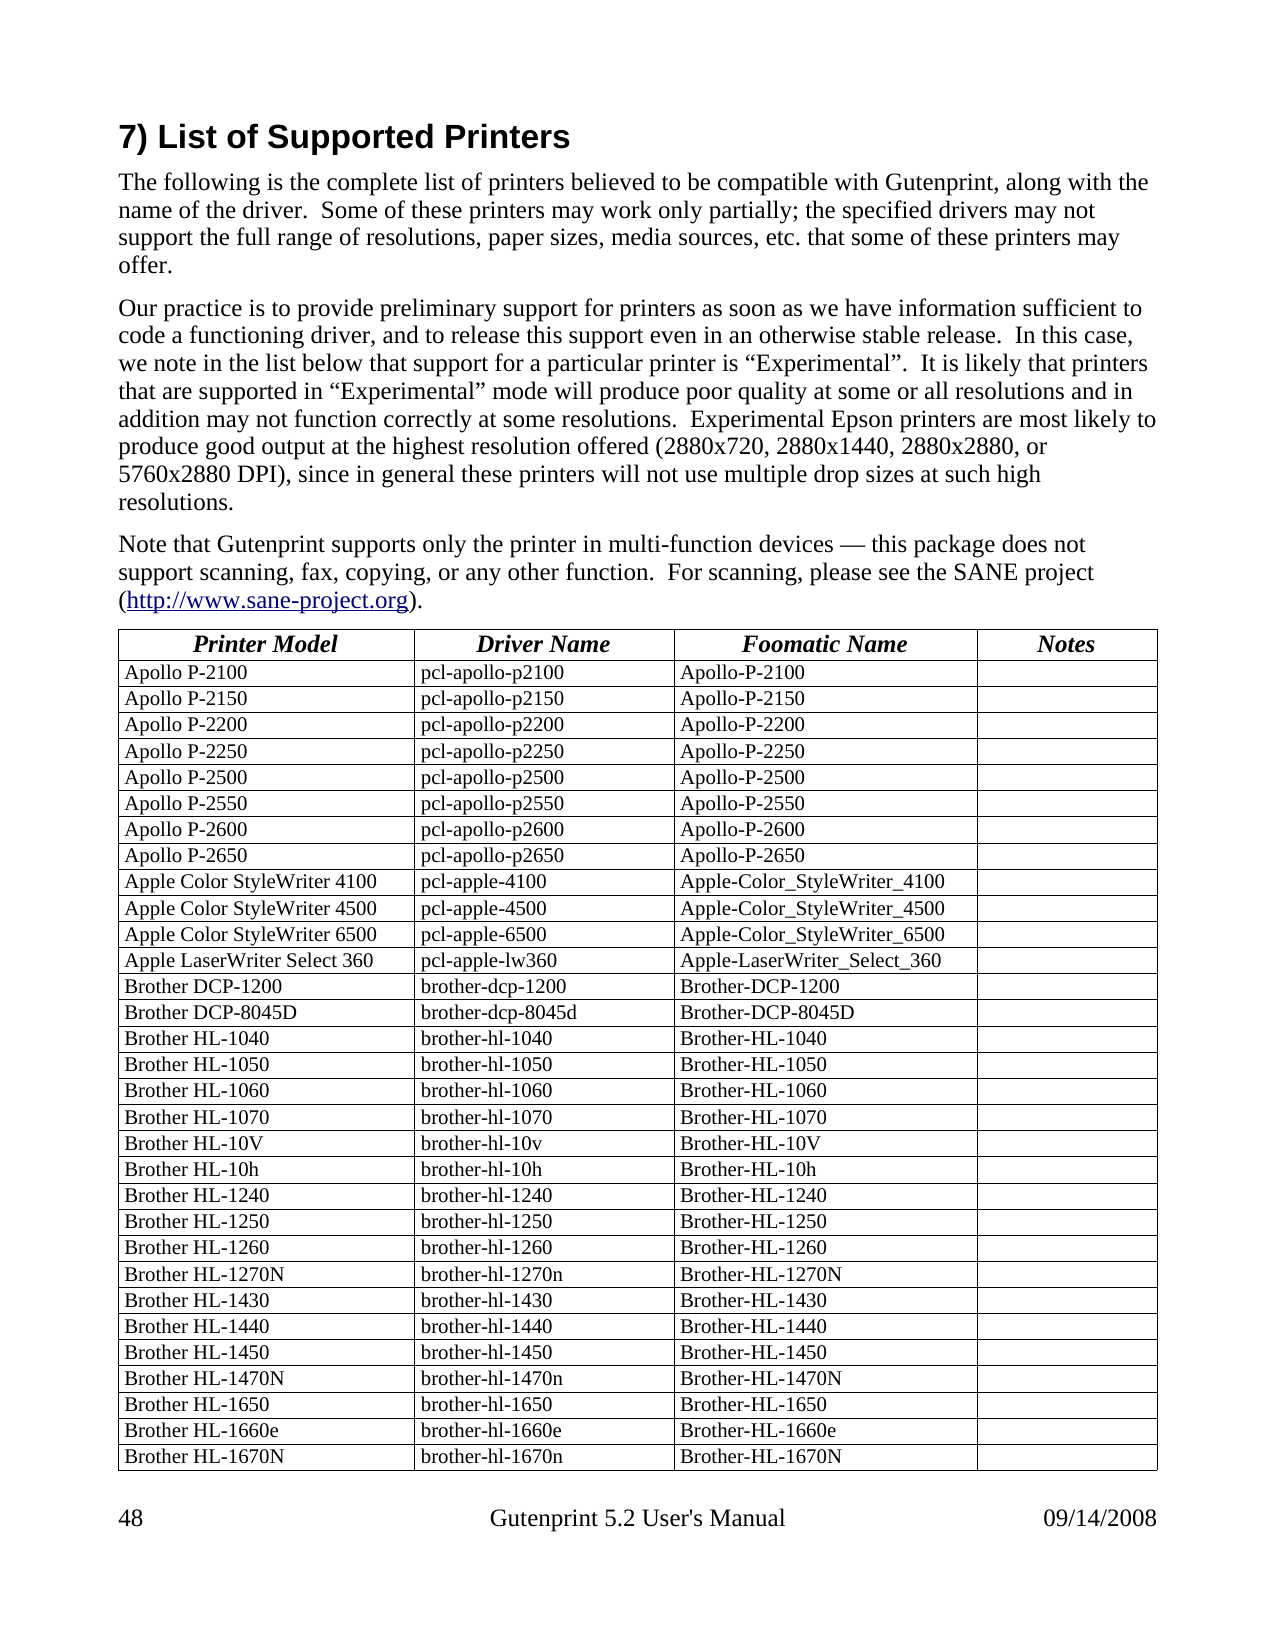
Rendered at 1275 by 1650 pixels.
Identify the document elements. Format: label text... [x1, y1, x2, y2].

table_cell [978, 1288, 1157, 1313]
table_cell brother-hl-1240 [415, 1184, 674, 1208]
table_cell Apollo-P-2500 [675, 765, 977, 790]
table_cell [978, 870, 1157, 895]
table_cell Brother HL-1240 [119, 1184, 414, 1208]
table_cell Brother HL-1070 [119, 1105, 414, 1130]
table_cell Brother-DCP-8045D [675, 1000, 977, 1026]
table_cell Brother-HL-1270N [675, 1262, 977, 1287]
table_cell pcl-apollo-p2550 [415, 791, 674, 816]
table_cell [978, 1000, 1157, 1026]
table_cell Brother-HL-1660e [675, 1419, 977, 1444]
table_cell [978, 948, 1157, 973]
table_cell [978, 1210, 1157, 1235]
table_cell [978, 739, 1157, 764]
table_cell Brother-HL-1450 [675, 1340, 977, 1365]
table_cell Brother-HL-1650 [675, 1393, 977, 1418]
table_cell Brother-HL-1430 [675, 1288, 977, 1313]
table_cell Apollo P-2600 [119, 817, 414, 842]
table_cell [978, 1027, 1157, 1052]
table_cell [978, 1131, 1157, 1156]
table_cell Apple Color StyleWriter 4500 [119, 896, 414, 921]
table_cell Apollo-P-2550 [675, 791, 977, 816]
table_cell Brother-HL-1070 [675, 1105, 977, 1130]
table_cell Brother HL-1270N [119, 1262, 414, 1287]
table_cell Brother-DCP-1200 [675, 974, 977, 999]
table_cell brother-hl-1650 [415, 1393, 674, 1418]
table_cell brother-hl-1260 [415, 1236, 674, 1261]
table_cell [978, 922, 1157, 947]
table_cell Apollo-P-2100 [675, 661, 977, 686]
table_cell Apollo-P-2650 [675, 844, 977, 869]
table_cell Brother-HL-1060 [675, 1079, 977, 1104]
table_cell Brother HL-1440 [119, 1314, 414, 1339]
table_cell [978, 896, 1157, 921]
table_cell Brother HL-1050 [119, 1053, 414, 1078]
table_cell brother-hl-1440 [415, 1314, 674, 1339]
table_cell brother-hl-1070 [415, 1105, 674, 1130]
table_cell brother-hl-10v [415, 1131, 674, 1156]
table_cell Brother DCP-1200 [119, 974, 414, 999]
table_cell Apple Color StyleWriter 6500 [119, 922, 414, 947]
table_cell pcl-apple-6500 [415, 922, 674, 947]
text Our practice is to provide preliminary support for printers as soon as we have information sufficient to code a functioning driver, and to release this support even in an otherwise stable release. In this case, we note in the list below that support for a particular printer is “Experimental”. It is likely that printers that are supported in “Experimental” mode will produce poor quality at some or all resolutions and in addition may not function correctly at some resolutions. Experimental Epson printers are most likely to produce good output at the highest resolution offered (2880x720, 2880x1440, 2880x2880, or 5760x2880 DPI), since in general these printers will not use multiple drop sizes at such high resolutions. [118, 294, 1157, 516]
table_cell brother-hl-10h [415, 1157, 674, 1182]
table_cell pcl-apple-4100 [415, 870, 674, 895]
table_cell brother-hl-1250 [415, 1210, 674, 1235]
text Note that Gutenprint supports only the printer in multi-function devices — this package does not support scanning, fax, copying, or any other function. For scanning, please see the SANE project (http://www.sane-project.org). [118, 531, 1157, 614]
table_header Driver Name [415, 630, 674, 659]
table_cell Apollo-P-2150 [675, 687, 977, 712]
table_cell Brother HL-1250 [119, 1210, 414, 1235]
table_header Printer Model [119, 630, 414, 659]
table_cell Brother DCP-8045D [119, 1000, 414, 1026]
table_cell Brother HL-1670N [119, 1445, 414, 1470]
table_cell [978, 687, 1157, 712]
table_cell [978, 1105, 1157, 1130]
table_cell Brother HL-1260 [119, 1236, 414, 1261]
table_cell pcl-apollo-p2250 [415, 739, 674, 764]
table_cell Brother HL-10h [119, 1157, 414, 1182]
table_cell Apple-Color_StyleWriter_4500 [675, 896, 977, 921]
table_cell Apollo-P-2250 [675, 739, 977, 764]
table_cell brother-hl-1430 [415, 1288, 674, 1313]
table_cell Apollo-P-2600 [675, 817, 977, 842]
table_cell [978, 1053, 1157, 1078]
table_cell [978, 1079, 1157, 1104]
table_header Notes [978, 630, 1157, 659]
subtitle List of Supported Printers [118, 118, 1157, 156]
table_cell pcl-apollo-p2200 [415, 713, 674, 738]
table_cell Brother-HL-1250 [675, 1210, 977, 1235]
table_cell Apollo P-2200 [119, 713, 414, 738]
table_cell Brother-HL-1240 [675, 1184, 977, 1208]
table_cell Brother-HL-1470N [675, 1366, 977, 1392]
table_cell Brother HL-1660e [119, 1419, 414, 1444]
table_cell Apollo P-2150 [119, 687, 414, 712]
table_cell [978, 974, 1157, 999]
table_cell Brother HL-1060 [119, 1079, 414, 1104]
table_cell Apollo P-2250 [119, 739, 414, 764]
table_cell brother-dcp-8045d [415, 1000, 674, 1026]
table_cell Apple-Color_StyleWriter_6500 [675, 922, 977, 947]
table_cell [978, 1393, 1157, 1418]
table_cell pcl-apollo-p2500 [415, 765, 674, 790]
table_cell Apollo P-2100 [119, 661, 414, 686]
table_cell brother-hl-1060 [415, 1079, 674, 1104]
table_cell brother-dcp-1200 [415, 974, 674, 999]
table_cell [978, 791, 1157, 816]
table_cell [978, 1157, 1157, 1182]
table_cell Brother-HL-1440 [675, 1314, 977, 1339]
table_cell [978, 1445, 1157, 1470]
table_cell Brother HL-10V [119, 1131, 414, 1156]
table_cell [978, 765, 1157, 790]
table_cell Apple-LaserWriter_Select_360 [675, 948, 977, 973]
table_cell Brother-HL-1040 [675, 1027, 977, 1052]
table_cell Brother-HL-1670N [675, 1445, 977, 1470]
table_cell [978, 661, 1157, 686]
table_cell Apple LaserWriter Select 360 [119, 948, 414, 973]
table_cell pcl-apple-4500 [415, 896, 674, 921]
table_cell brother-hl-1660e [415, 1419, 674, 1444]
table_cell Brother HL-1470N [119, 1366, 414, 1392]
table_cell pcl-apollo-p2650 [415, 844, 674, 869]
table_cell Apollo P-2550 [119, 791, 414, 816]
table_cell Apple-Color_StyleWriter_4100 [675, 870, 977, 895]
table_cell Brother HL-1650 [119, 1393, 414, 1418]
table_cell pcl-apollo-p2600 [415, 817, 674, 842]
table_cell [978, 1184, 1157, 1208]
table_cell [978, 713, 1157, 738]
table_cell Apollo P-2500 [119, 765, 414, 790]
table_header Foomatic Name [675, 630, 977, 659]
table_cell brother-hl-1450 [415, 1340, 674, 1365]
table_cell Brother-HL-1260 [675, 1236, 977, 1261]
table_cell [978, 1262, 1157, 1287]
table_cell brother-hl-1050 [415, 1053, 674, 1078]
table_cell Brother-HL-10h [675, 1157, 977, 1182]
table_cell brother-hl-1270n [415, 1262, 674, 1287]
table_cell [978, 1366, 1157, 1392]
table_cell [978, 844, 1157, 869]
table_cell Brother HL-1040 [119, 1027, 414, 1052]
table_cell brother-hl-1040 [415, 1027, 674, 1052]
table_cell Brother HL-1430 [119, 1288, 414, 1313]
table_cell [978, 817, 1157, 842]
table_cell pcl-apple-lw360 [415, 948, 674, 973]
table_cell [978, 1236, 1157, 1261]
table_cell Brother-HL-1050 [675, 1053, 977, 1078]
table_cell Brother-HL-10V [675, 1131, 977, 1156]
table_cell Brother HL-1450 [119, 1340, 414, 1365]
table_cell Apollo P-2650 [119, 844, 414, 869]
table_cell [978, 1340, 1157, 1365]
table_cell Apollo-P-2200 [675, 713, 977, 738]
table_cell [978, 1314, 1157, 1339]
table_cell brother-hl-1470n [415, 1366, 674, 1392]
table_cell [978, 1419, 1157, 1444]
table_cell Apple Color StyleWriter 4100 [119, 870, 414, 895]
table_cell pcl-apollo-p2100 [415, 661, 674, 686]
table_cell pcl-apollo-p2150 [415, 687, 674, 712]
text The following is the complete list of printers believed to be compatible with Gutenprint, along with the name of the driver. Some of these printers may work only partially; the specified drivers may not support the full range of resolutions, paper sizes, media sources, etc. that some of these printers may offer. [118, 168, 1157, 279]
table_cell brother-hl-1670n [415, 1445, 674, 1470]
